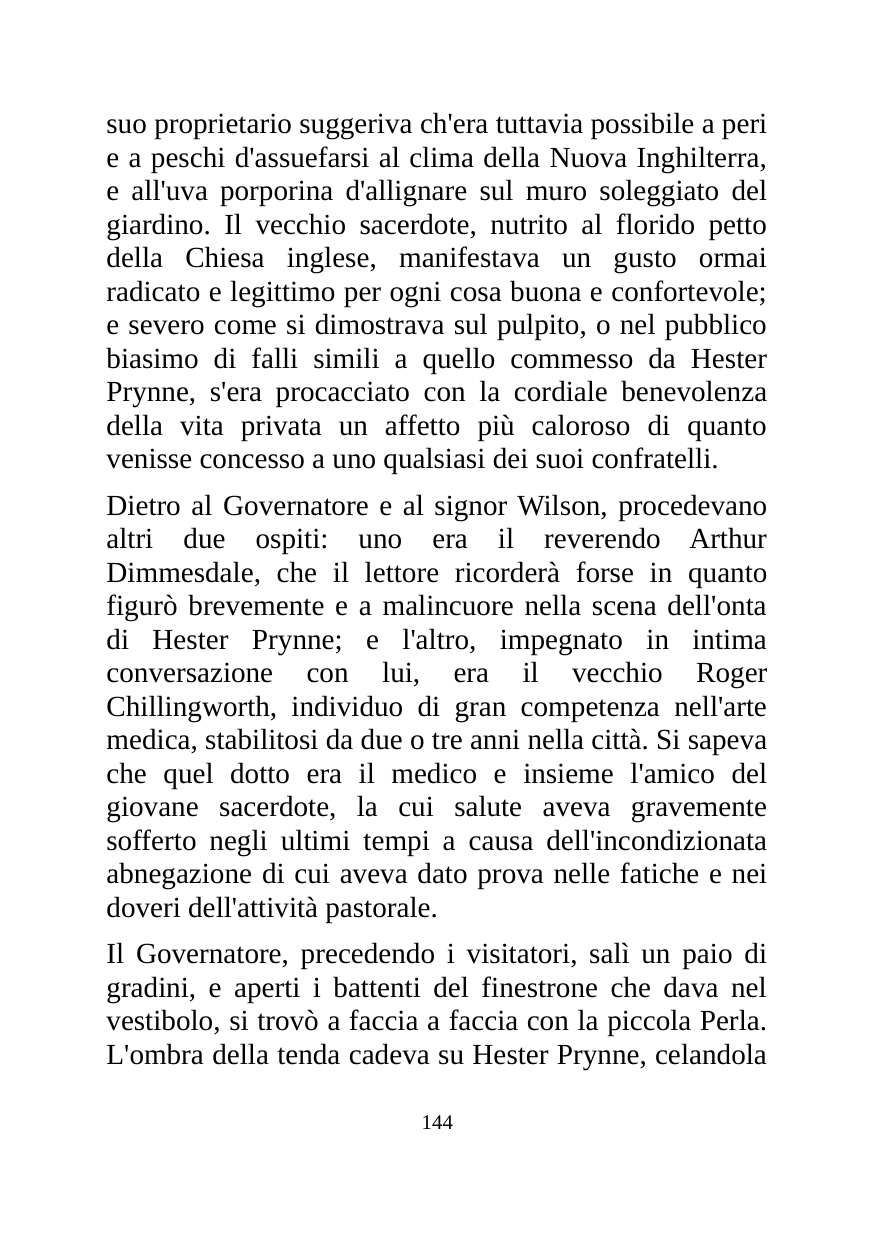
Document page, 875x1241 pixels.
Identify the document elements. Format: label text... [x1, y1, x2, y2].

text Il Governatore, precedendo i visitatori, salì un paio di gradini, e aperti i battenti del finestrone che dava nel vestibolo, si trovò a faccia a faccia con la piccola Perla. L'ombra della tenda cadeva su Hester Prynne, celandola [106, 936, 768, 1070]
text suo proprietario suggeriva ch'era tuttavia possibile a peri e a peschi d'assuefarsi al clima della Nuova Inghilterra, e all'uva porporina d'allignare sul muro soleggiato del giardino. Il vecchio sacerdote, nutrito al florido petto della Chiesa inglese, manifestava un gusto ormai radicato e legittimo per ogni cosa buona e confortevole; e severo come si dimostrava sul pulpito, o nel pubblico biasimo di falli simili a quello commesso da Hester Prynne, s'era procacciato con la cordiale benevolenza della vita privata un affetto più caloroso di quanto venisse concesso a uno qualsiasi dei suoi confratelli. [106, 106, 768, 475]
text Dietro al Governatore e al signor Wilson, procedevano altri due ospiti: uno era il reverendo Arthur Dimmesdale, che il lettore ricorderà forse in quanto figurò brevemente e a malincuore nella scena dell'onta di Hester Prynne; e l'altro, impegnato in intima conversazione con lui, era il vecchio Roger Chillingworth, individuo di gran competenza nell'arte medica, stabilitosi da due o tre anni nella città. Si sapeva che quel dotto era il medico e insieme l'amico del giovane sacerdote, la cui salute aveva gravemente sofferto negli ultimi tempi a causa dell'incondizionata abnegazione di cui aveva dato prova nelle fatiche e nei doveri dell'attività pastorale. [106, 488, 768, 924]
